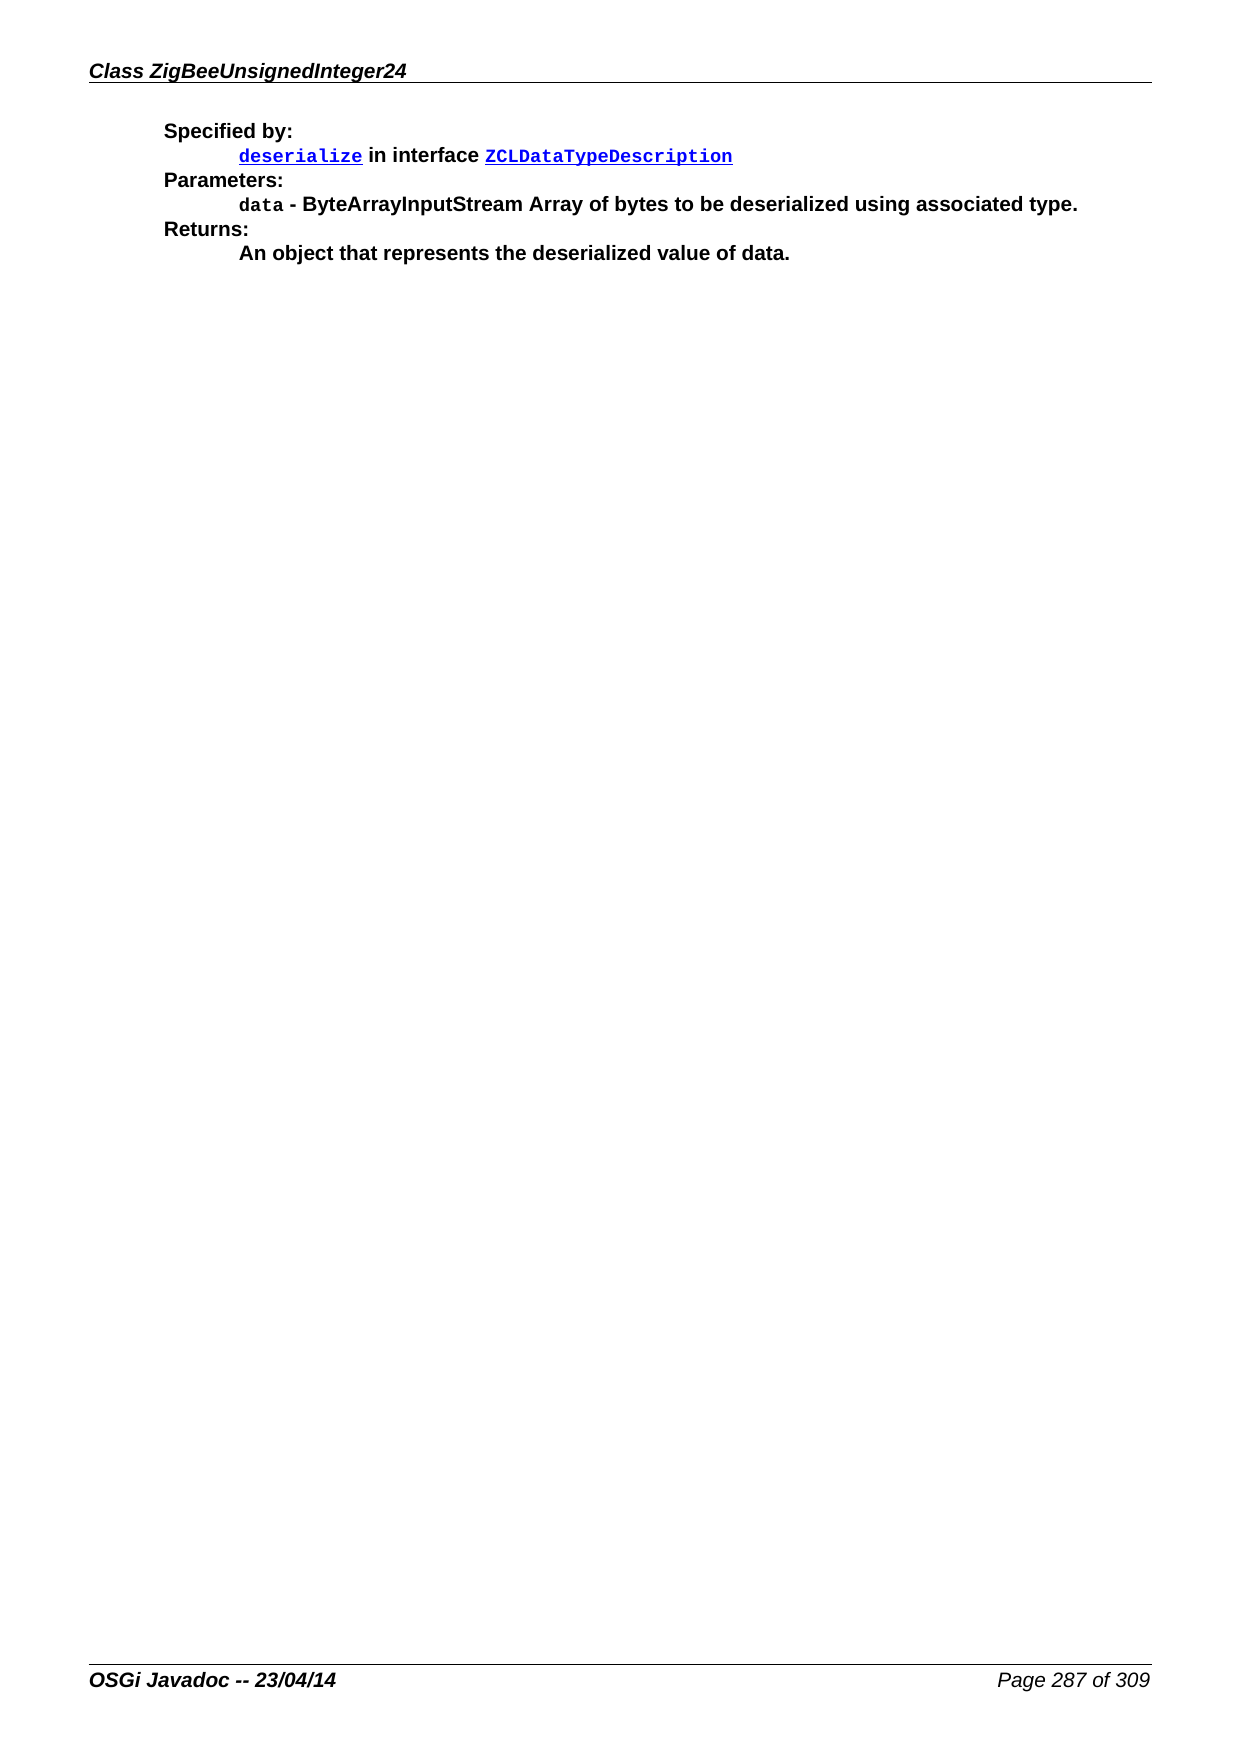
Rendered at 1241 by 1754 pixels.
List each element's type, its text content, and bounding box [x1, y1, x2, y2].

text data - ByteArrayInputStream Array of bytes to be deserialized using associated type. [238, 192, 1152, 217]
text Returns: [163, 217, 1152, 241]
text deserialize in interface ZCLDataTypeDescription [238, 142, 1152, 168]
text An object that represents the deserialized value of data. [238, 241, 1152, 265]
text Specified by: [163, 118, 1152, 142]
text Parameters: [163, 168, 1152, 192]
